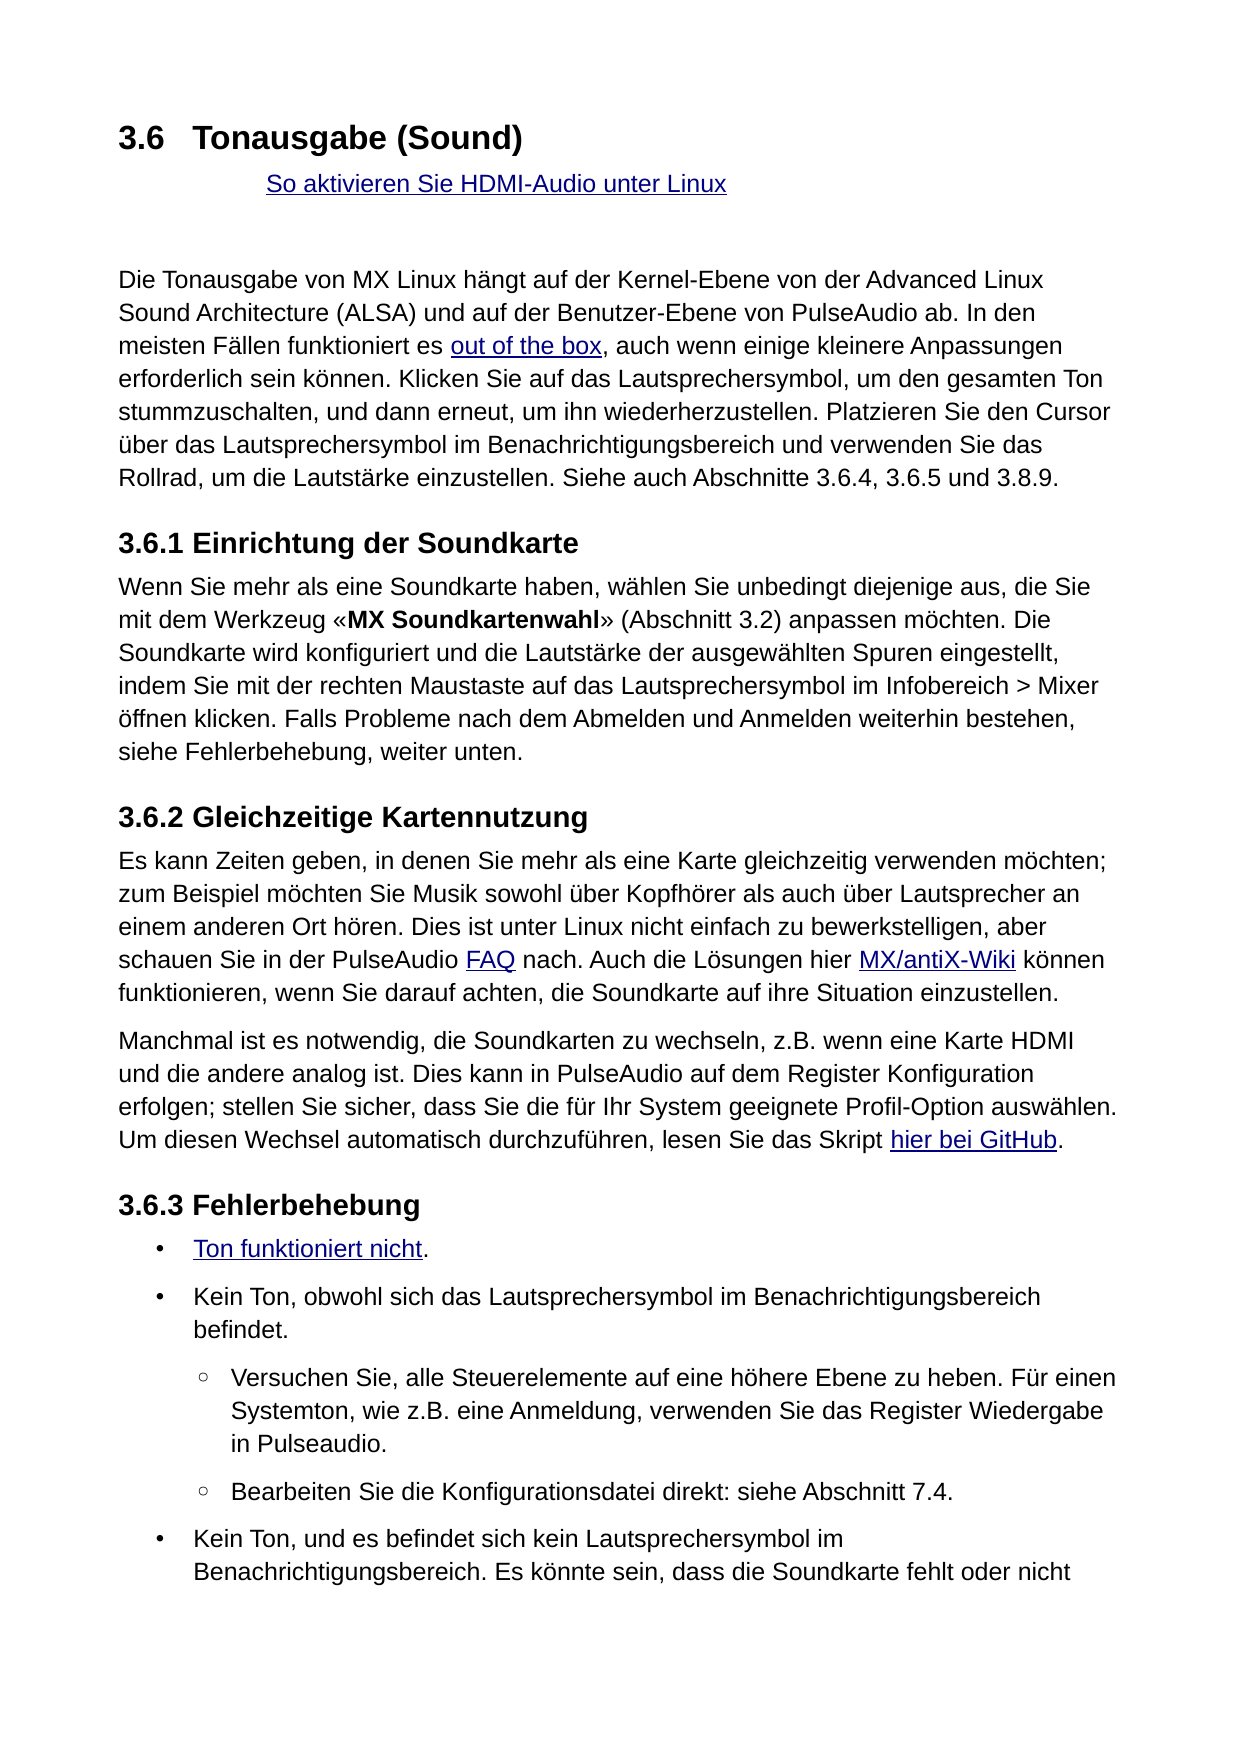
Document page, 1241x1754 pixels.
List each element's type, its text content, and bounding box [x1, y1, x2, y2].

subtitle Gleichzeitige Kartennutzung [118, 800, 1122, 834]
text Manchmal ist es notwendig, die Soundkarten zu wechseln, z.B. wenn eine Karte HDMI und die andere analog ist. Dies kann in PulseAudio auf dem Register Konfiguration erfolgen; stellen Sie sicher, dass Sie die für Ihr System geeignete Profil-Option auswählen. Um diesen Wechsel automatisch durchzuführen, lesen Sie das Skript hier bei GitHub. [118, 1026, 1122, 1154]
subtitle Fehlerbehebung [118, 1188, 1122, 1222]
list Kein Ton, und es befindet sich kein Lautsprechersymbol im Benachrichtigungsbereich. Es könnte sein, dass die Soundkarte fehlt oder nicht [156, 1524, 1122, 1586]
list Bearbeiten Sie die Konfigurationsdatei direkt: siehe Abschnitt 7.4. [193, 1476, 1122, 1505]
text Wenn Sie mehr als eine Soundkarte haben, wählen Sie unbedingt diejenige aus, die Sie mit dem Werkzeug «MX Soundkartenwahl» (Abschnitt 3.2) anpassen möchten. Die Soundkarte wird konfiguriert und die Lautstärke der ausgewählten Spuren eingestellt, indem Sie mit der rechten Maustaste auf das Lautsprechersymbol im Infobereich > Mixer öffnen klicken. Falls Probleme nach dem Abmelden und Anmelden weiterhin bestehen, siehe Fehlerbehebung, weiter unten. [118, 572, 1122, 766]
text Die Tonausgabe von MX Linux hängt auf der Kernel-Ebene von der Advanced Linux Sound Architecture (ALSA) und auf der Benutzer-Ebene von PulseAudio ab. In den meisten Fällen funktioniert es out of the box, auch wenn einige kleinere Anpassungen erforderlich sein können. Klicken Sie auf das Lautsprechersymbol, um den gesamten Ton stummzuschalten, und dann erneut, um ihn wiederherzustellen. Platzieren Sie den Cursor über das Lautsprechersymbol im Benachrichtigungsbereich und verwenden Sie das Rollrad, um die Lautstärke einzustellen. Siehe auch Abschnitte 3.6.4, 3.6.5 und 3.8.9. [118, 265, 1122, 492]
text So aktivieren Sie HDMI-Audio unter Linux [118, 169, 1122, 198]
list Versuchen Sie, alle Steuerelemente auf eine höhere Ebene zu heben. Für einen Systemton, wie z.B. eine Anmeldung, verwenden Sie das Register Wiedergabe in Pulseaudio. [193, 1363, 1122, 1458]
text Es kann Zeiten geben, in denen Sie mehr als eine Karte gleichzeitig verwenden möchten; zum Beispiel möchten Sie Musik sowohl über Kopfhörer als auch über Lautsprecher an einem anderen Ort hören. Dies ist unter Linux nicht einfach zu bewerkstelligen, aber schauen Sie in der PulseAudio FAQ nach. Auch die Lösungen hier MX/antiX-Wiki können funktionieren, wenn Sie darauf achten, die Soundkarte auf ihre Situation einzustellen. [118, 846, 1122, 1007]
subtitle Tonausgabe (Sound) [118, 118, 1122, 157]
list Ton funktioniert nicht. [156, 1234, 1122, 1263]
subtitle Einrichtung der Soundkarte [118, 526, 1122, 560]
list Kein Ton, obwohl sich das Lautsprechersymbol im Benachrichtigungsbereich befindet. [156, 1282, 1122, 1344]
